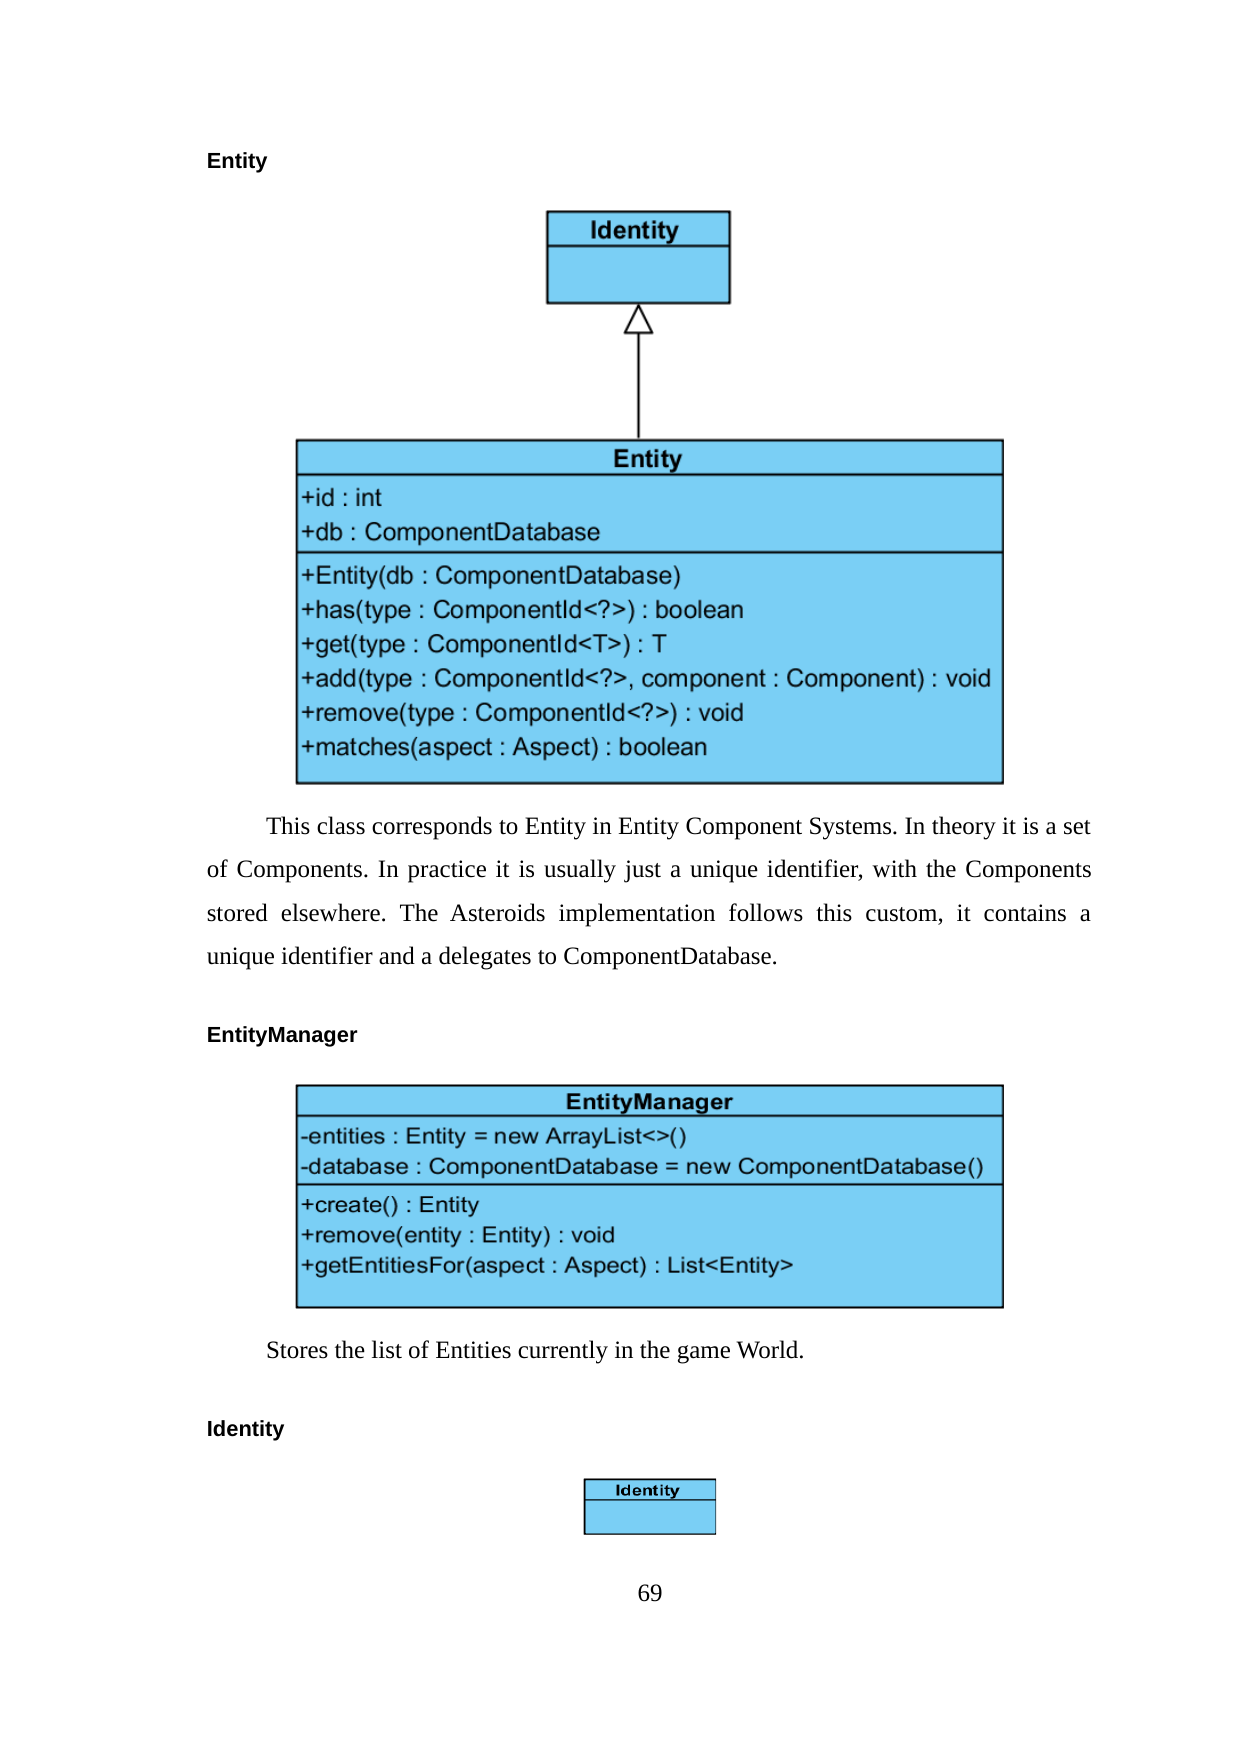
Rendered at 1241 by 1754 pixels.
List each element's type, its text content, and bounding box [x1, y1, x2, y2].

text This class corresponds to Entity in Entity Component Systems. In theory it is a set of Components. In practice it is usually just a unique identifier, with the Components stored elsewhere. The Asteroids implementation follows this custom, it contains a unique identifier and a delegates to ComponentDatabase. [207, 811, 1093, 969]
picture [583, 1478, 717, 1535]
text Stores the list of Entities currently in the game World. [207, 1335, 1093, 1364]
picture [295, 210, 1004, 785]
subtitle EntityManager [207, 1021, 1093, 1047]
subtitle Entity [207, 148, 1093, 173]
subtitle Identity [207, 1416, 1093, 1441]
picture [295, 1084, 1004, 1309]
